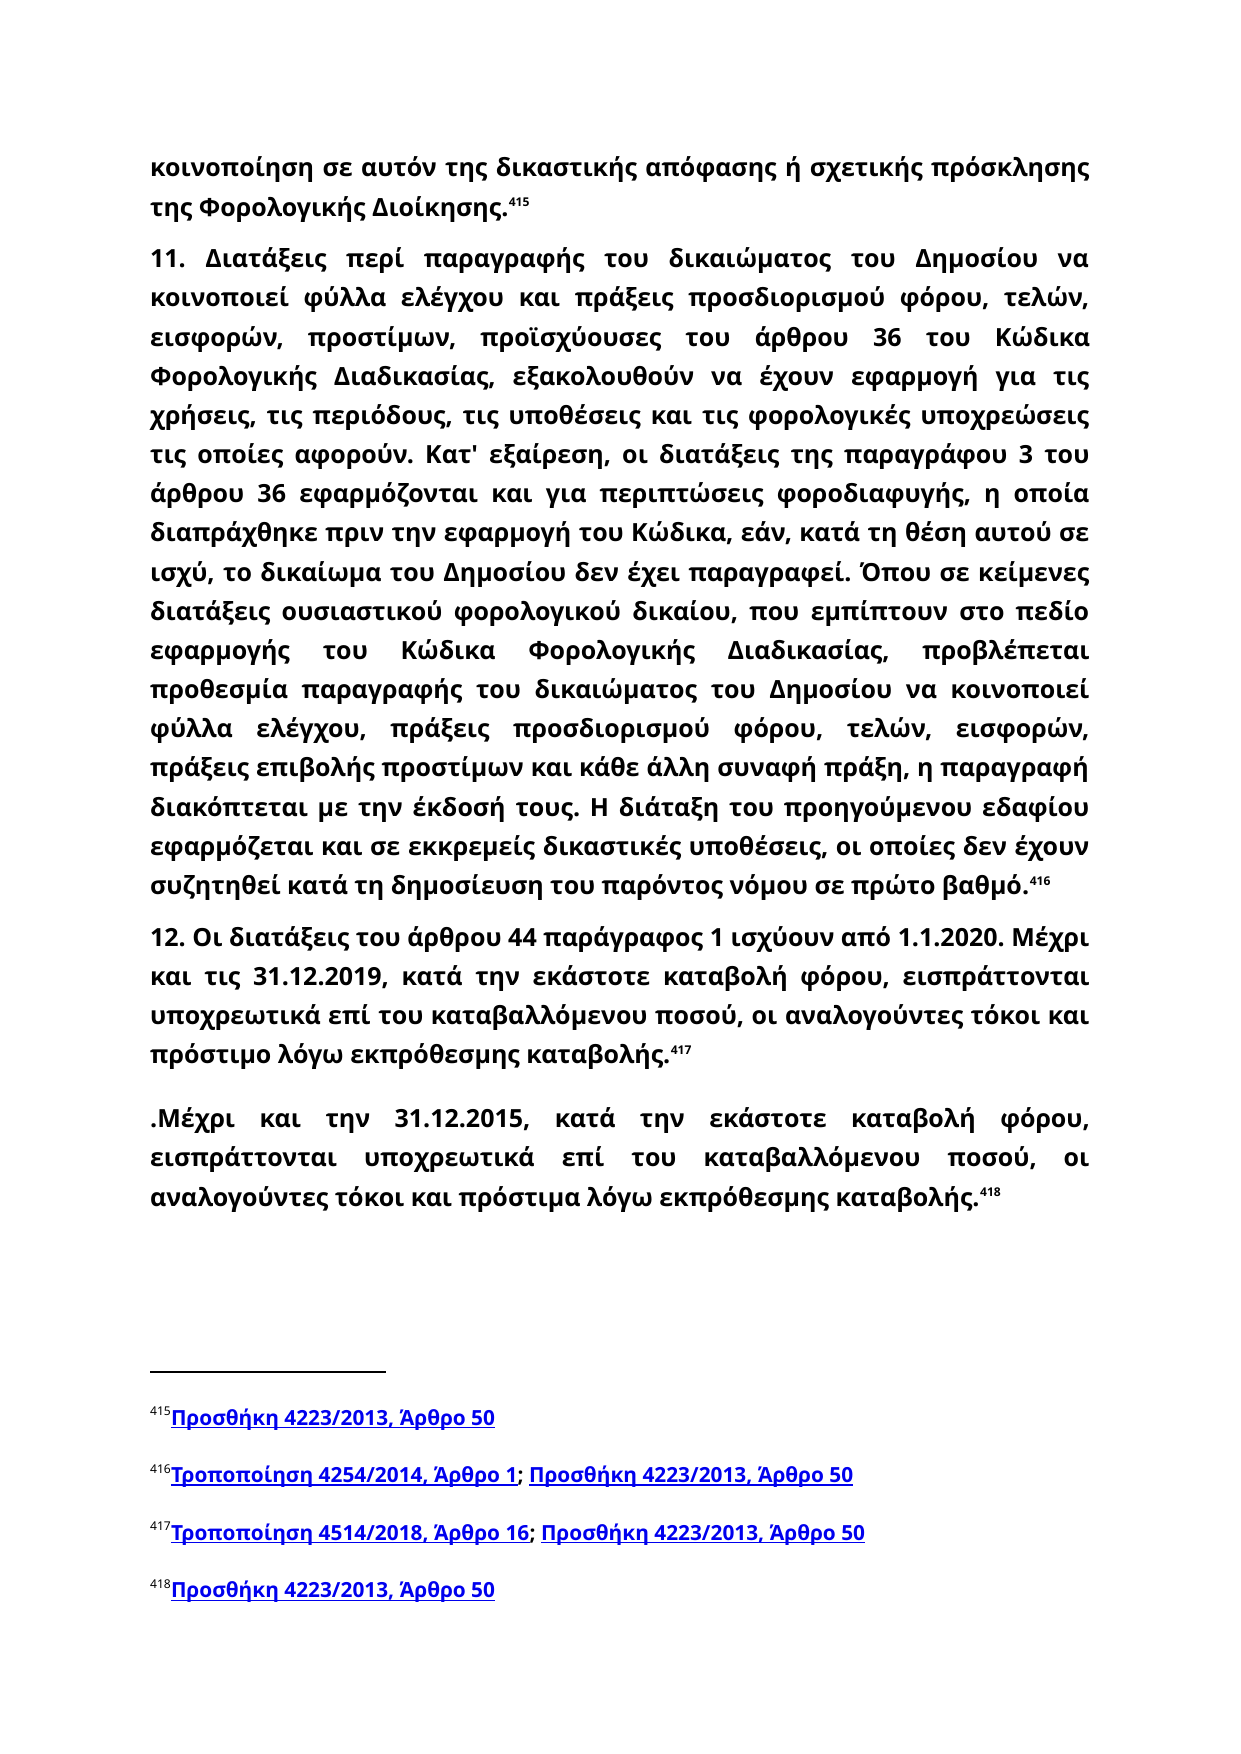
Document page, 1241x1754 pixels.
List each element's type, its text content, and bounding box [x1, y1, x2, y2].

text .Μέχρι και την 31.12.2015, κατά την εκάστοτε καταβολή φόρου, εισπράττονται υποχρεωτικά επί του καταβαλλόμενου ποσού, οι αναλογούντες τόκοι και πρόστιμα λόγω εκπρόθεσμης καταβολής. [150, 1101, 1090, 1213]
text Τροποποίηση 4254/2014, Άρθρο 1; Προσθήκη 4223/2013, Άρθρο 50 [150, 1460, 1090, 1489]
text 12. Οι διατάξεις του άρθρου 44 παράγραφος 1 ισχύουν από 1.1.2020. Μέχρι και τις 31.12.2019, κατά την εκάστοτε καταβολή φόρου, εισπράττονται υποχρεωτικά επί του καταβαλλόμενου ποσού, οι αναλογούντες τόκοι και πρόστιμο λόγω εκπρόθεσμης καταβολής. [150, 919, 1090, 1071]
text 11. Διατάξεις περί παραγραφής του δικαιώματος του Δημοσίου να κοινοποιεί φύλλα ελέγχου και πράξεις προσδιορισμού φόρου, τελών, εισφορών, προστίμων, προϊσχύουσες του άρθρου 36 του Κώδικα Φορολογικής Διαδικασίας, εξακολουθούν να έχουν εφαρμογή για τις χρήσεις, τις περιόδους, τις υποθέσεις και τις φορολογικές υποχρεώσεις τις οποίες αφορούν. Κατ' εξαίρεση, οι διατάξεις της παραγράφου 3 του άρθρου 36 εφαρμόζονται και για περιπτώσεις φοροδιαφυγής, η οποία διαπράχθηκε πριν την εφαρμογή του Κώδικα, εάν, κατά τη θέση αυτού σε ισχύ, το δικαίωμα του Δημοσίου δεν έχει παραγραφεί. Όπου σε κείμενες διατάξεις ουσιαστικού φορολογικού δικαίου, που εμπίπτουν στο πεδίο εφαρμογής του Κώδικα Φορολογικής Διαδικασίας, προβλέπεται προθεσμία παραγραφής του δικαιώματος του Δημοσίου να κοινοποιεί φύλλα ελέγχου, πράξεις προσδιορισμού φόρου, τελών, εισφορών, πράξεις επιβολής προστίμων και κάθε άλλη συναφή πράξη, η παραγραφή διακόπτεται με την έκδοσή τους. Η διάταξη του προηγούμενου εδαφίου εφαρμόζεται και σε εκκρεμείς δικαστικές υποθέσεις, οι οποίες δεν έχουν συζητηθεί κατά τη δημοσίευση του παρόντος νόμου σε πρώτο βαθμό. [150, 241, 1090, 902]
text Προσθήκη 4223/2013, Άρθρο 50 [150, 1403, 1090, 1431]
text Τροποποίηση 4514/2018, Άρθρο 16; Προσθήκη 4223/2013, Άρθρο 50 [150, 1518, 1090, 1546]
text κοινοποίηση σε αυτόν της δικαστικής απόφασης ή σχετικής πρόσκλησης της Φορολογικής Διοίκησης. [150, 150, 1090, 223]
text Προσθήκη 4223/2013, Άρθρο 50 [150, 1576, 1090, 1604]
